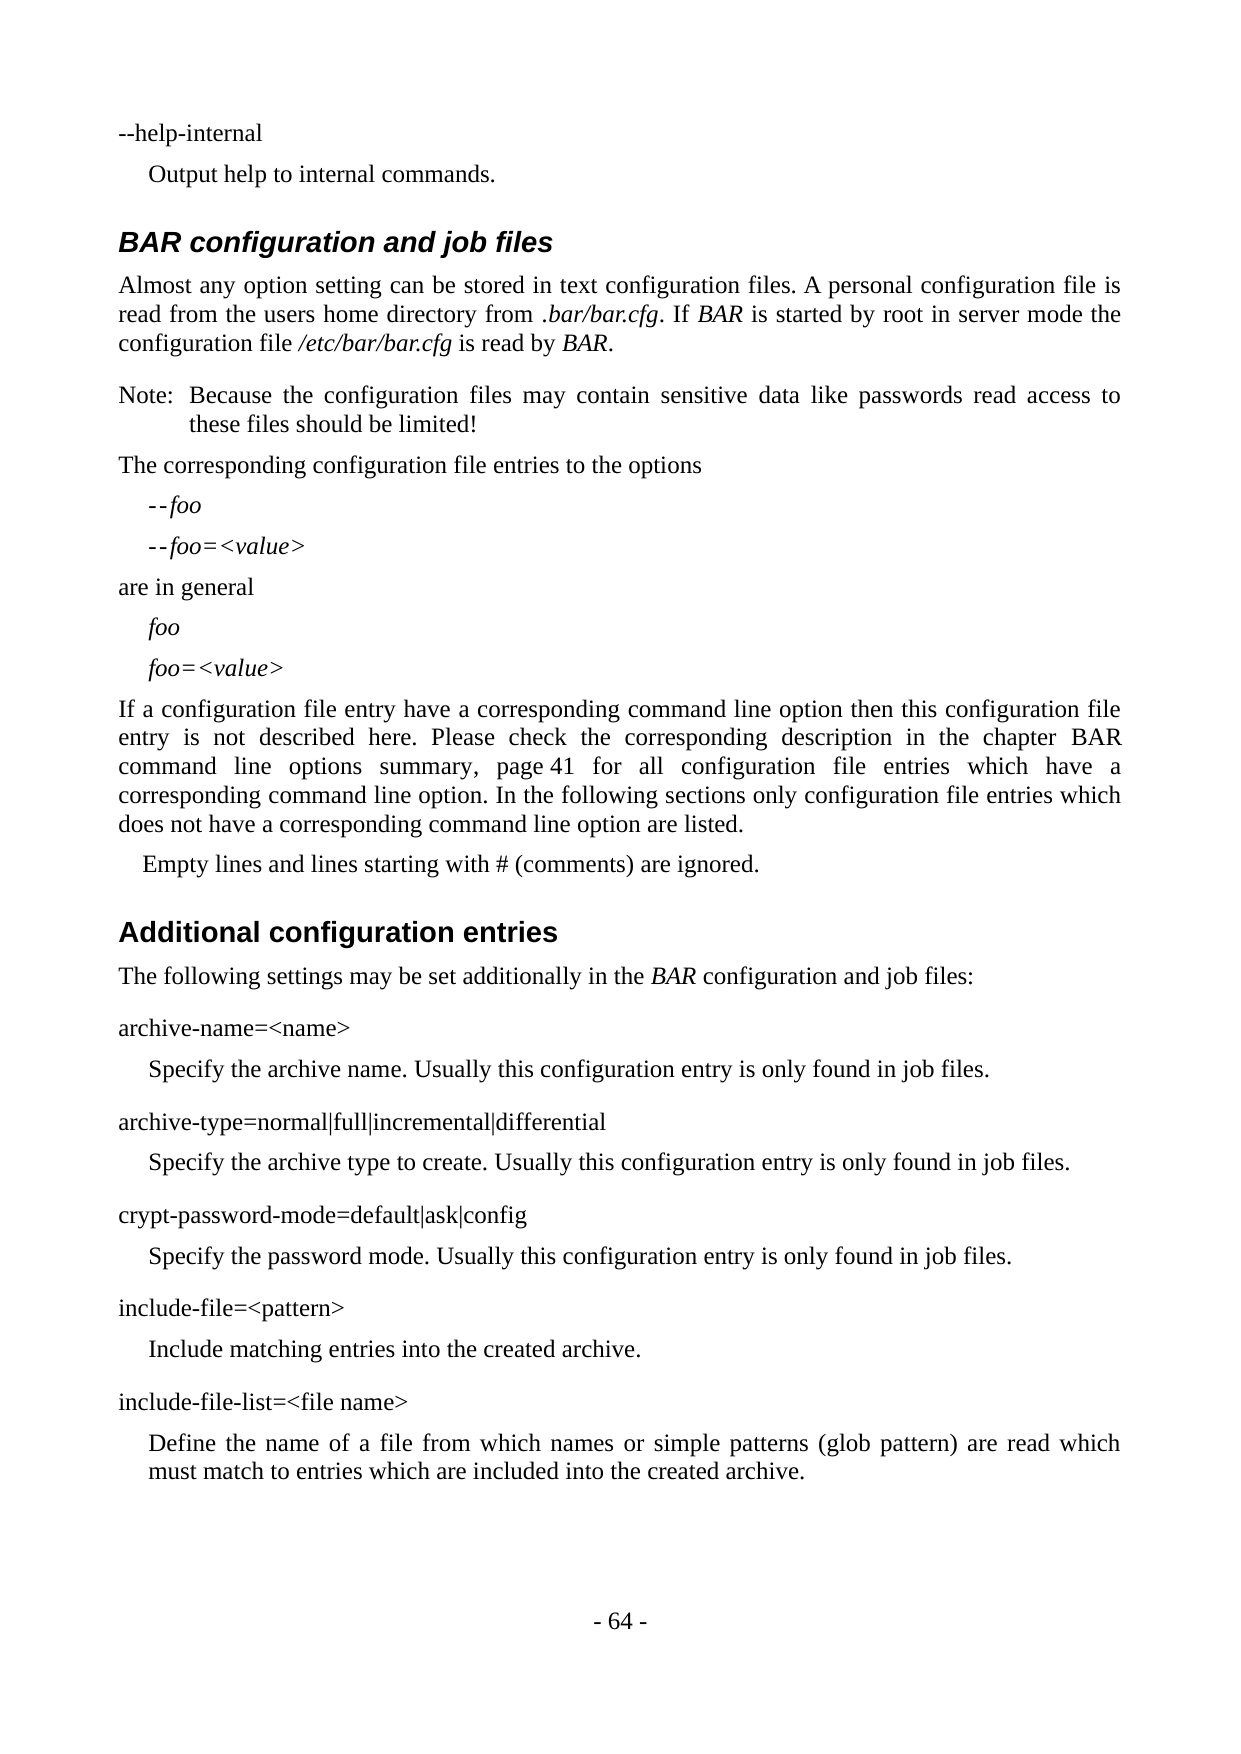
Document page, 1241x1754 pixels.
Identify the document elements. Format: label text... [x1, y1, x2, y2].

text are in general [118, 572, 1122, 600]
text foo [148, 612, 1122, 641]
title --help-internal [118, 118, 1122, 147]
text Specify the archive name. Usually this configuration entry is only found in job files. [148, 1054, 1122, 1083]
text ‑‑foo [148, 490, 1122, 519]
text If a configuration file entry have a corresponding command line option then this configuration file entry is not described here. Please check the corresponding description in the chapter BAR command line options summary, page 41 for all configuration file entries which have a corresponding command line option. In the following sections only configuration file entries which does not have a corresponding command line option are listed. [118, 694, 1122, 837]
title include-file-list=<file name> [118, 1387, 1122, 1416]
text ‑‑foo=<value> [148, 531, 1122, 560]
text foo=<value> [148, 653, 1122, 682]
text Note: Because the configuration files may contain sensitive data like passwords read access to these files should be limited! [118, 380, 1122, 438]
title include-file=<pattern> [118, 1293, 1122, 1322]
subtitle BAR configuration and job files [118, 224, 1122, 258]
text The corresponding configuration file entries to the options [118, 450, 1122, 478]
text Specify the archive type to create. Usually this configuration entry is only found in job files. [148, 1147, 1122, 1176]
subtitle Additional configuration entries [118, 915, 1122, 948]
text Almost any option setting can be stored in text configuration files. A personal configuration file is read from the users home directory from .bar/bar.cfg. If BAR is started by root in server mode the configuration file /etc/bar/bar.cfg is read by BAR. [118, 271, 1122, 357]
title archive-type=normal|full|incremental|differential [118, 1107, 1122, 1135]
text Specify the password mode. Usually this configuration entry is only found in job files. [148, 1241, 1122, 1269]
text Define the name of a file from which names or simple patterns (glob pattern) are read which must match to entries which are included into the created archive. [148, 1428, 1122, 1485]
text Empty lines and lines starting with # (comments) are ignored. [118, 849, 1122, 878]
title crypt-password-mode=default|ask|config [118, 1200, 1122, 1229]
text Output help to internal commands. [148, 159, 1122, 188]
title archive-name=<name> [118, 1013, 1122, 1042]
text Include matching entries into the created archive. [148, 1334, 1122, 1363]
text The following settings may be set additionally in the BAR configuration and job files: [118, 961, 1122, 989]
